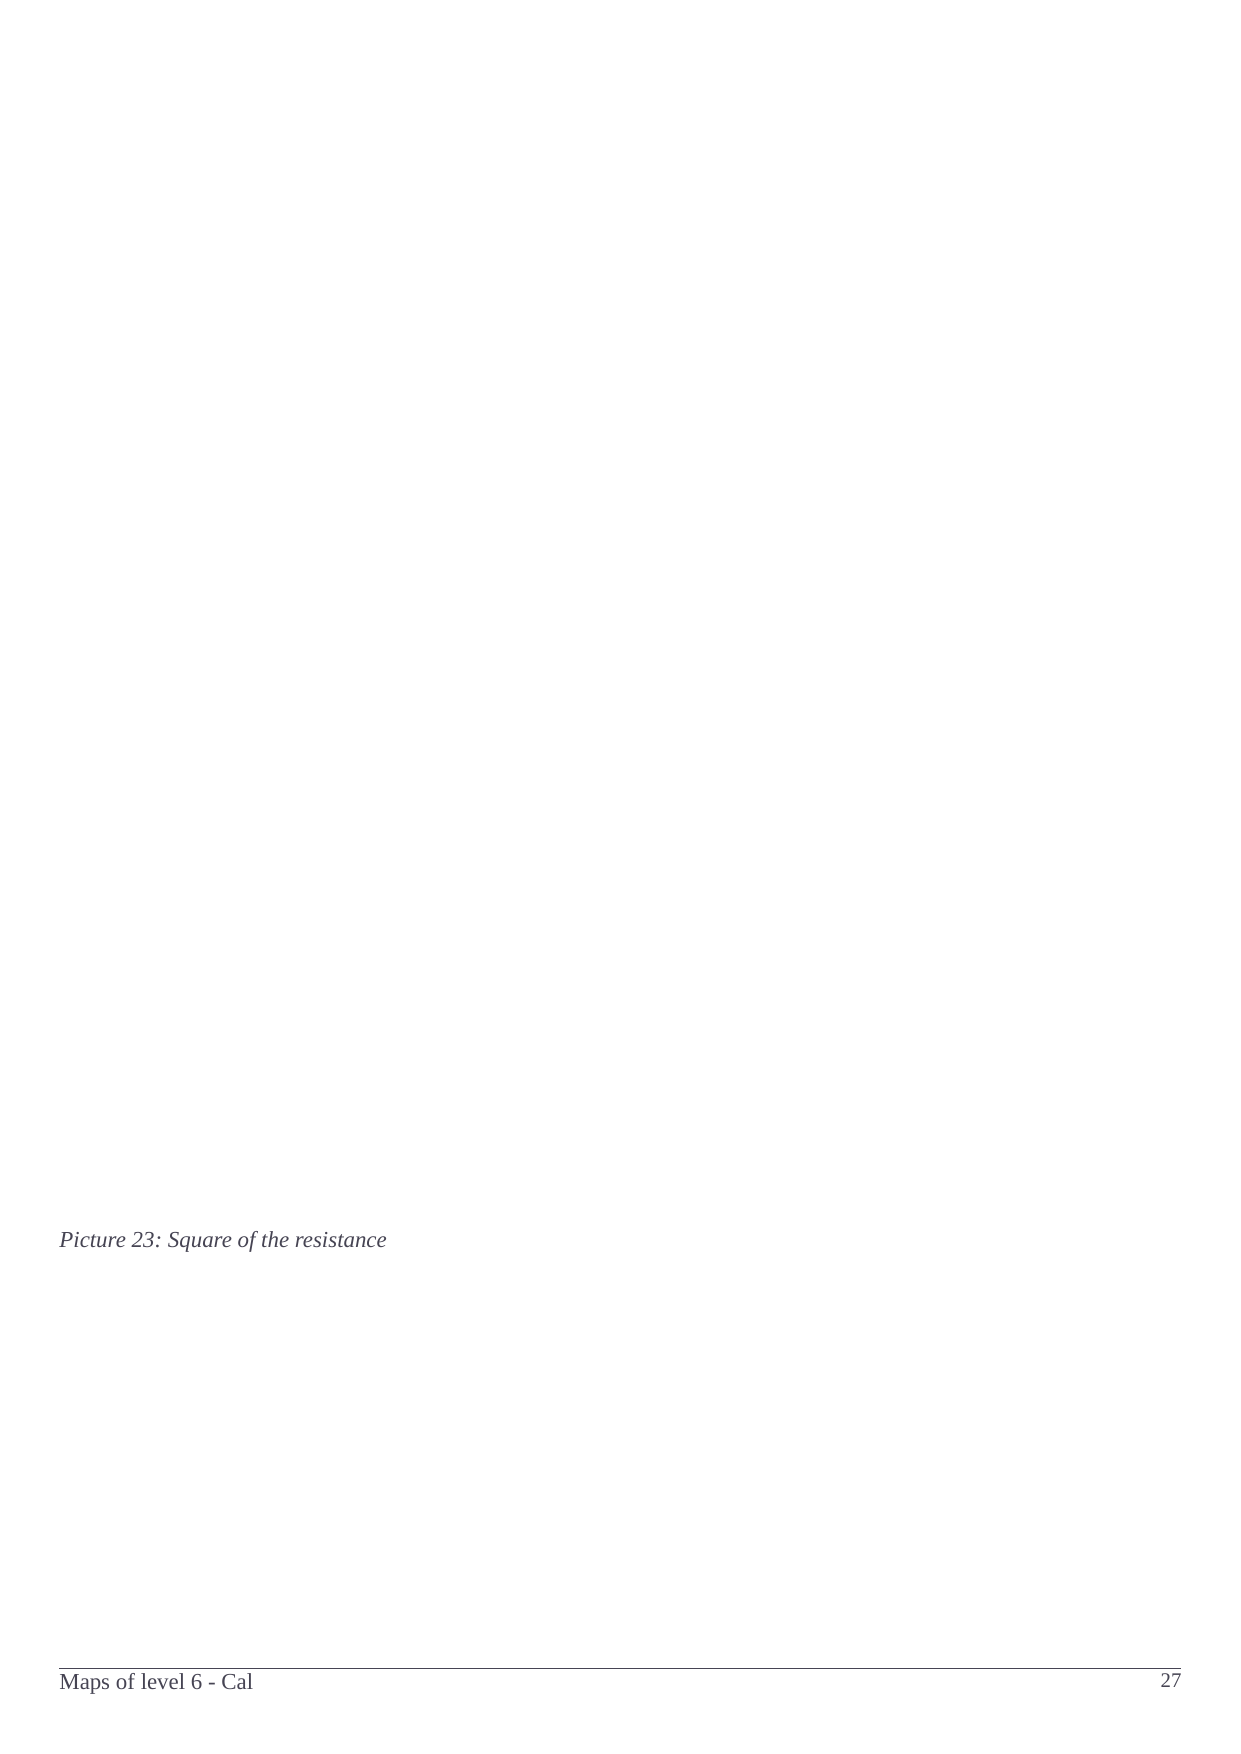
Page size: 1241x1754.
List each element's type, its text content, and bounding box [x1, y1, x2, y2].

text Picture 23: Square of the resistance [59, 72, 1181, 1252]
